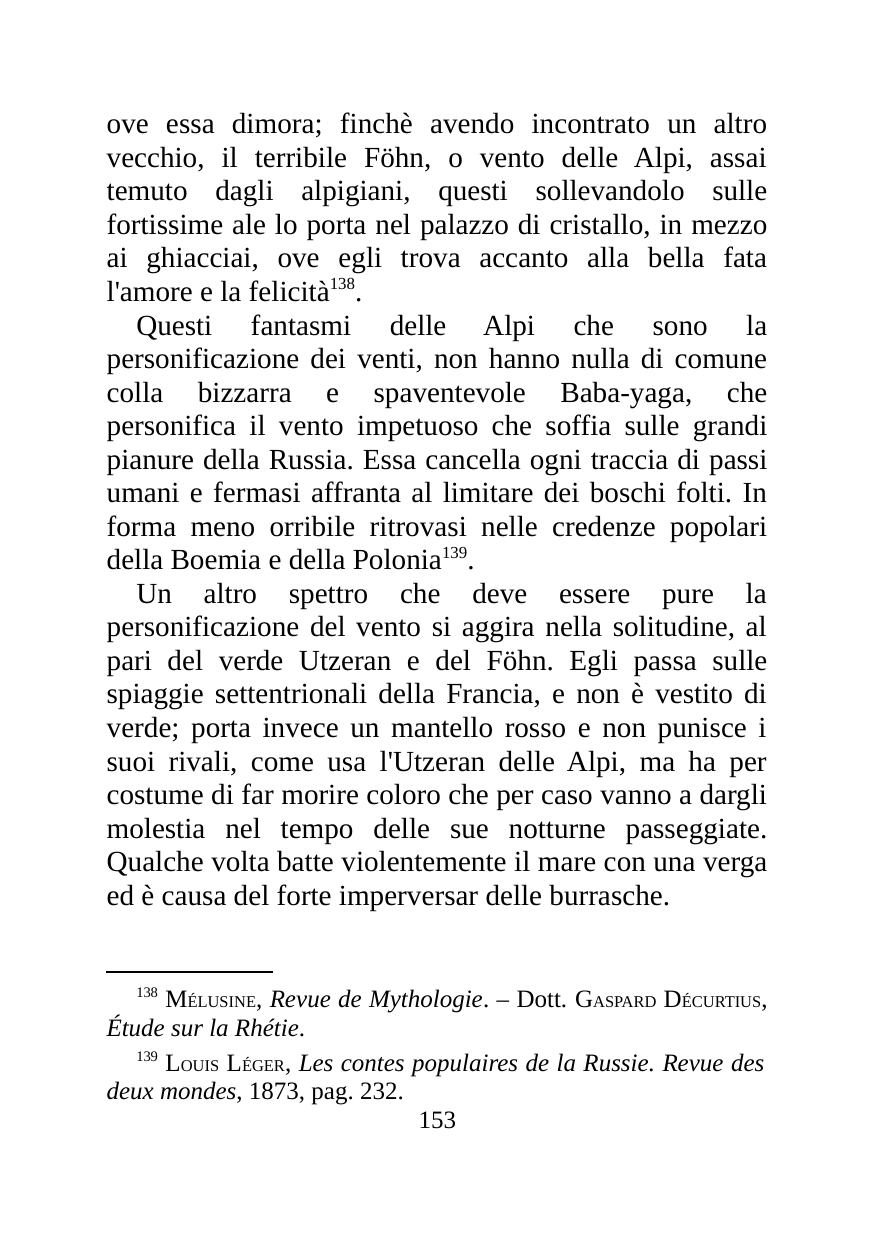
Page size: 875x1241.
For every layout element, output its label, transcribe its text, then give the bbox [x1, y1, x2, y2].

text Louis Léger, Les contes populaires de la Russie. Revue des deux mondes, 1873, pag. 232. [106, 1048, 768, 1105]
text Un altro spettro che deve essere pure la personificazione del vento si aggira nella solitudine, al pari del verde Utzeran e del Föhn. Egli passa sulle spiaggie settentrionali della Francia, e non è vestito di verde; porta invece un mantello rosso e non punisce i suoi rivali, come usa l'Utzeran delle Alpi, ma ha per costume di far morire coloro che per caso vanno a dargli molestia nel tempo delle sue notturne passeggiate. Qualche volta batte violentemente il mare con una verga ed è causa del forte imperversar delle burrasche. [106, 576, 768, 911]
text Mélusine, Revue de Mythologie. – Dott. Gaspard Décurtius, Étude sur la Rhétie. [106, 984, 768, 1042]
text ove essa dimora; finchè avendo incontrato un altro vecchio, il terribile Föhn, o vento delle Alpi, assai temuto dagli alpigiani, questi sollevandolo sulle fortissime ale lo porta nel palazzo di cristallo, in mezzo ai ghiacciai, ove egli trova accanto alla bella fata l'amore e la felicità. [106, 106, 768, 308]
text Questi fantasmi delle Alpi che sono la personificazione dei venti, non hanno nulla di comune colla bizzarra e spaventevole Baba-yaga, che personifica il vento impetuoso che soffia sulle grandi pianure della Russia. Essa cancella ogni traccia di passi umani e fermasi affranta al limitare dei boschi folti. In forma meno orribile ritrovasi nelle credenze popolari della Boemia e della Polonia. [106, 308, 768, 576]
